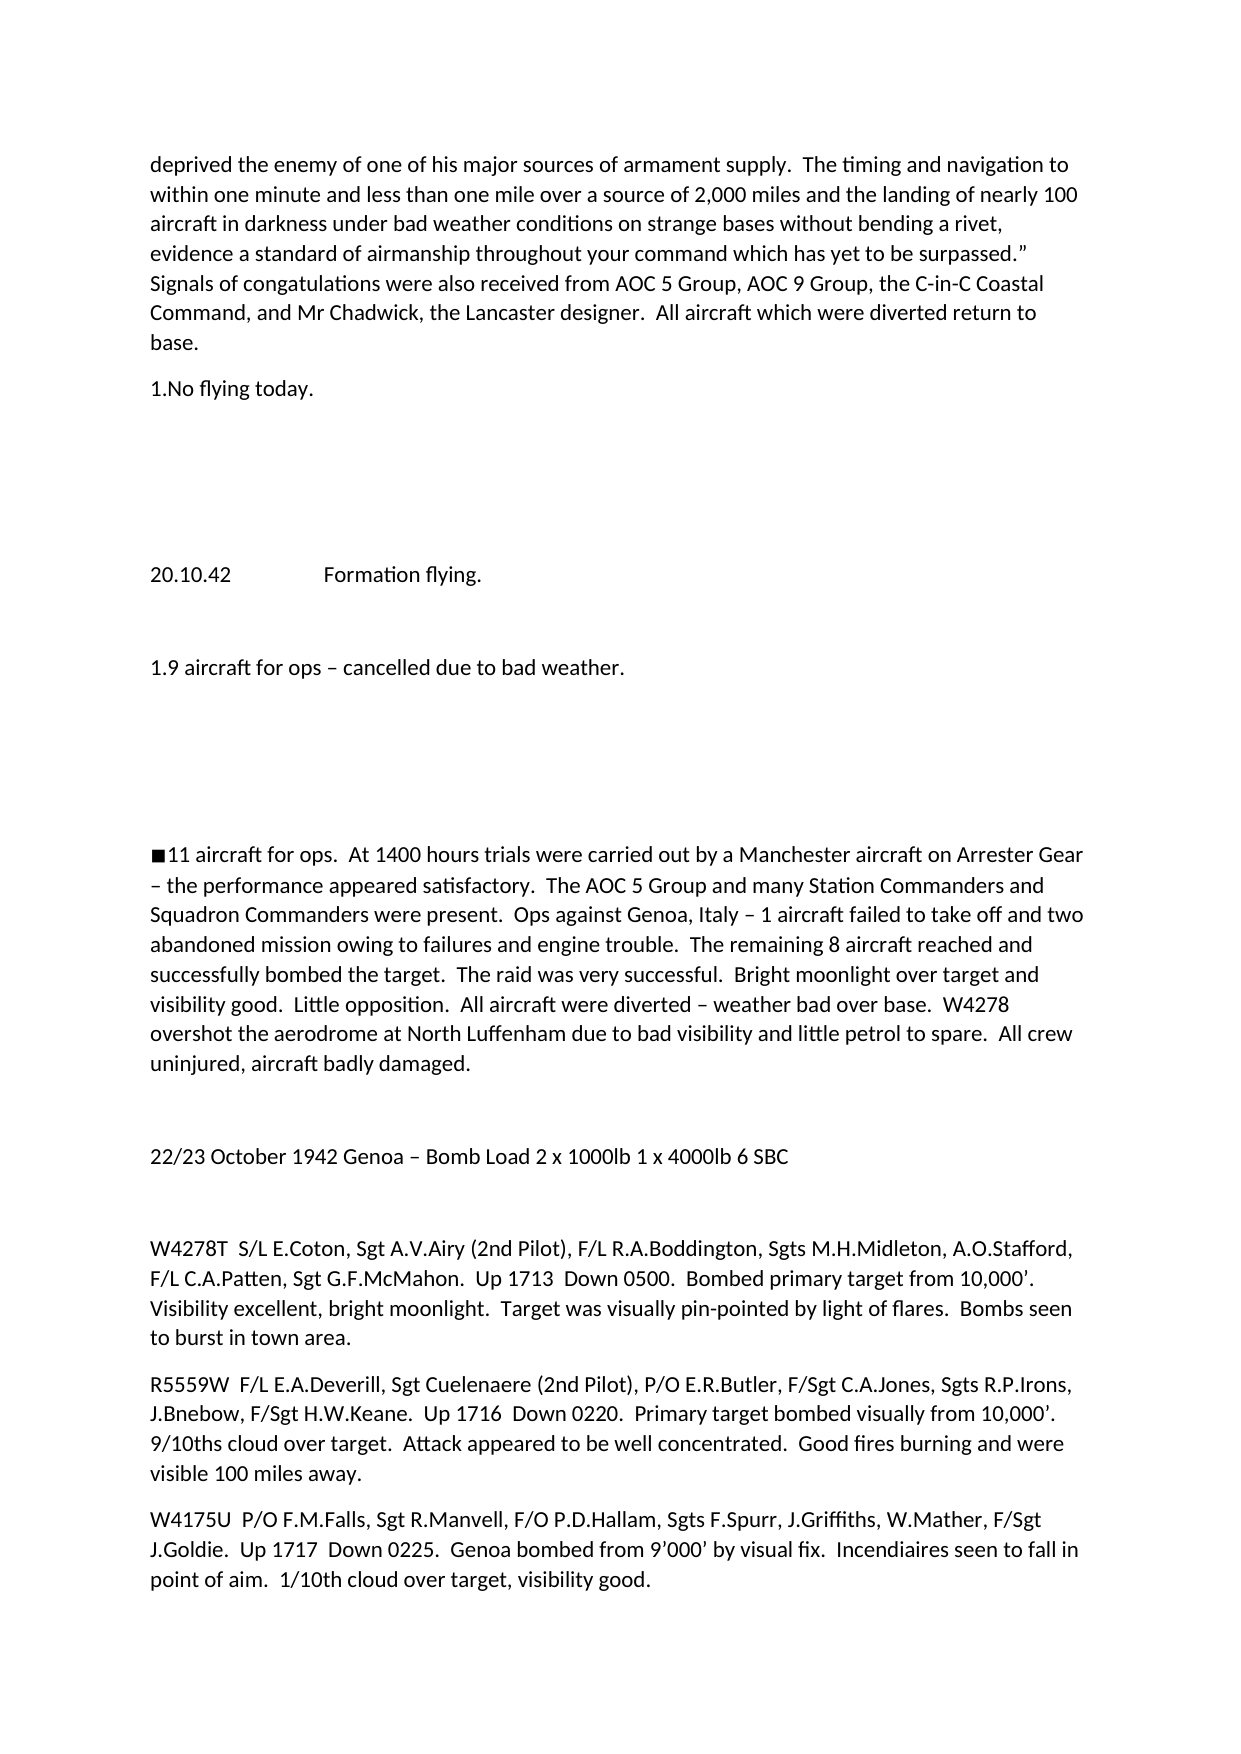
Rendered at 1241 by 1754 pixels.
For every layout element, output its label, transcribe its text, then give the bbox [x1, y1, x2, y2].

text W4278T S/L E.Coton, Sgt A.V.Airy (2nd Pilot), F/L R.A.Boddington, Sgts M.H.Midleton, A.O.Stafford, F/L C.A.Patten, Sgt G.F.McMahon. Up 1713 Down 0500. Bombed primary target from 10,000’. Visibility excellent, bright moonlight. Target was visually pin-pointed by light of flares. Bombs seen to burst in town area. [150, 1234, 1090, 1352]
text R5559W F/L E.A.Deverill, Sgt Cuelenaere (2nd Pilot), P/O E.R.Butler, F/Sgt C.A.Jones, Sgts R.P.Irons, J.Bnebow, F/Sgt H.W.Keane. Up 1716 Down 0220. Primary target bombed visually from 10,000’. 9/10ths cloud over target. Attack appeared to be well concentrated. Good fires burning and were visible 100 miles away. [150, 1370, 1090, 1487]
text W4175U P/O F.M.Falls, Sgt R.Manvell, F/O P.D.Hallam, Sgts F.Spurr, J.Griffiths, W.Mather, F/Sgt J.Goldie. Up 1717 Down 0225. Genoa bombed from 9’000’ by visual fix. Incendiaires seen to fall in point of aim. 1/10th cloud over target, visibility good. [150, 1505, 1090, 1593]
text 1.9 aircraft for ops – cancelled due to bad weather. [150, 653, 1090, 681]
text 22/23 October 1942 Genoa – Bomb Load 2 x 1000lb 1 x 4000lb 6 SBC [150, 1142, 1090, 1170]
text 1.No flying today. [150, 374, 1090, 402]
text 20.10.42 Formation flying. [150, 560, 1090, 588]
text deprived the enemy of one of his major sources of armament supply. The timing and navigation to within one minute and less than one mile over a source of 2,000 miles and the landing of nearly 100 aircraft in darkness under bad weather conditions on strange bases without bending a rivet, evidence a standard of airmanship throughout your command which has yet to be surpassed.” Signals of congatulations were also received from AOC 5 Group, AOC 9 Group, the C-in-C Coastal Command, and Mr Chadwick, the Lancaster designer. All aircraft which were diverted return to base. [150, 150, 1090, 356]
text ◾11 aircraft for ops. At 1400 hours trials were carried out by a Manchester aircraft on Arrester Gear – the performance appeared satisfactory. The AOC 5 Group and many Station Commanders and Squadron Commanders were present. Ops against Genoa, Italy – 1 aircraft failed to take off and two abandoned mission owing to failures and engine trouble. The remaining 8 aircraft reached and successfully bombed the target. The raid was very successful. Bright moonlight over target and visibility good. Little opposition. All aircraft were diverted – weather bad over base. W4278 overshot the aerodrome at North Luffenham due to bad visibility and little petrol to spare. All crew uninjured, aircraft badly damaged. [150, 838, 1090, 1077]
